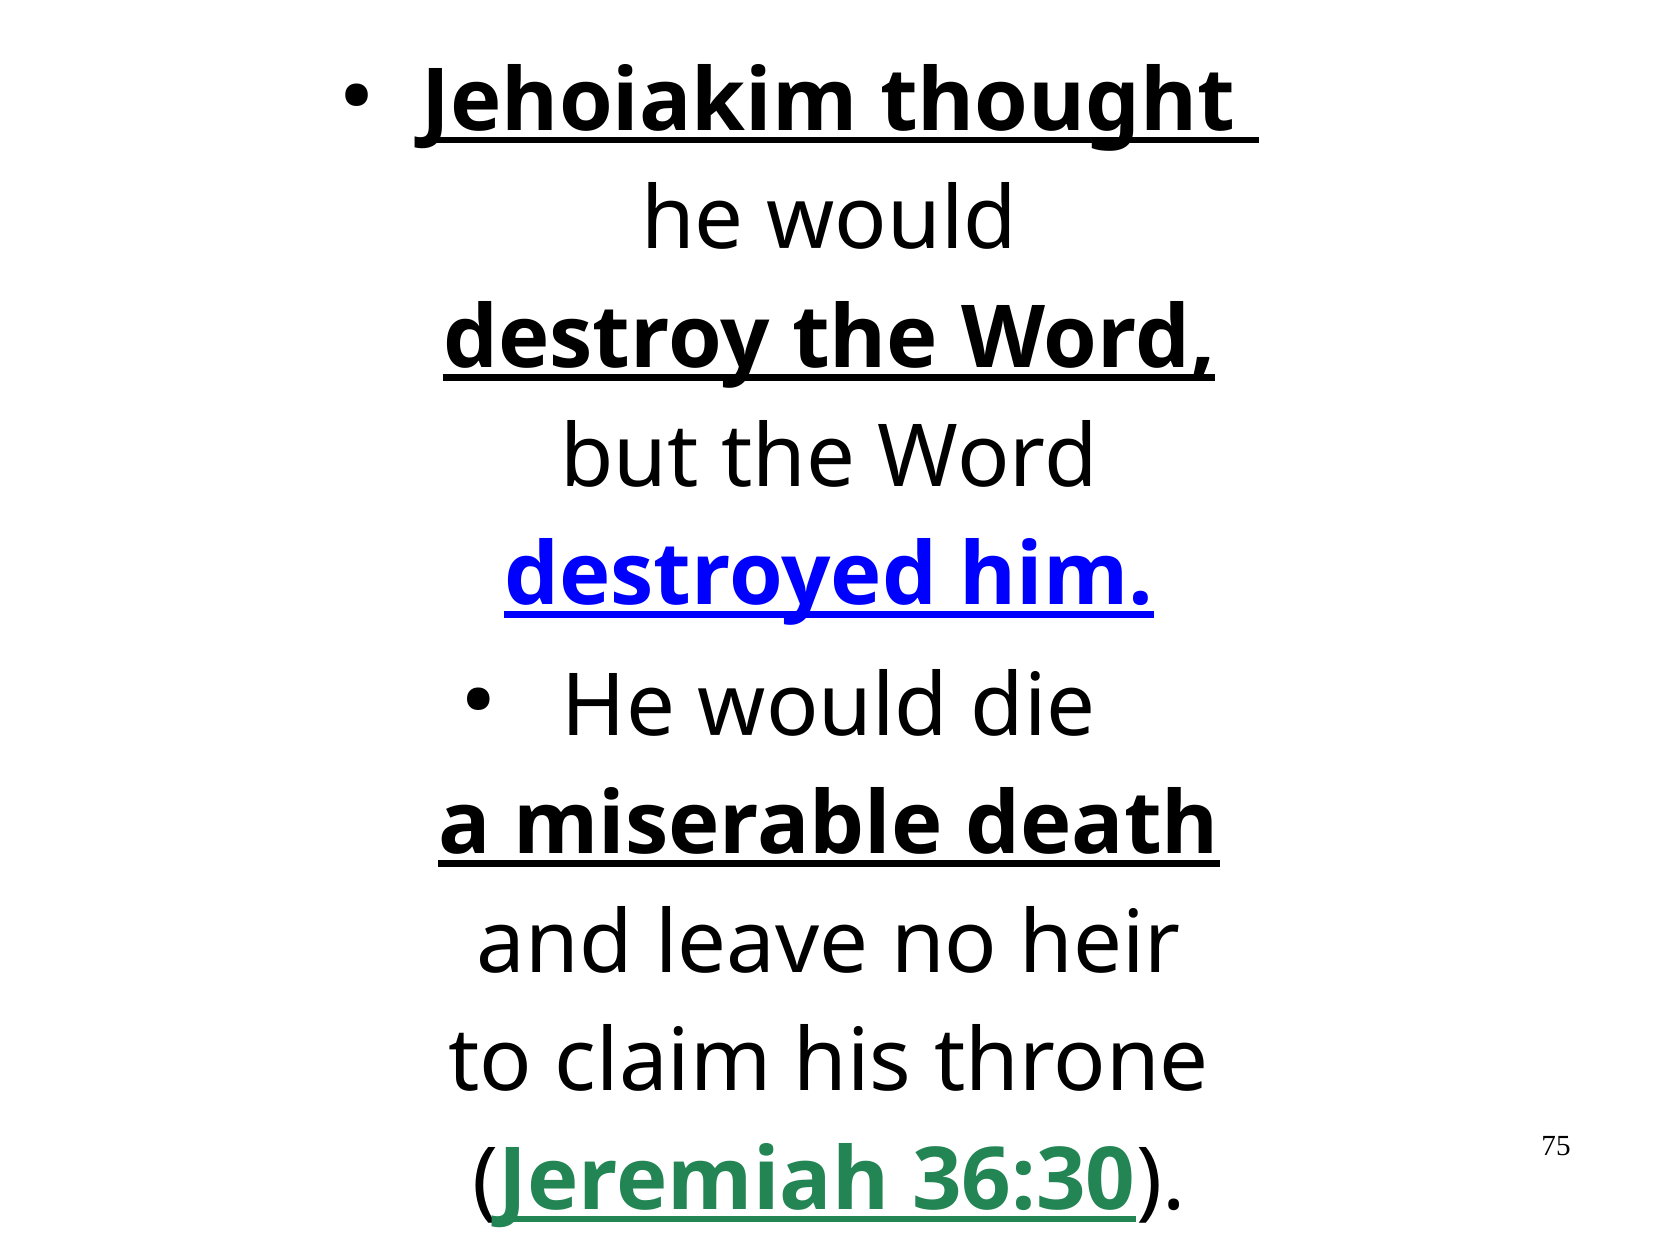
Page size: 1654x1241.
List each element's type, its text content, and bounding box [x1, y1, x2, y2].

list Jehoiakim thought he would destroy the Word, but the Word destroyed him. He would die a miserable death and leave no heir to claim his throne (Jeremiah 36:30). [37, 37, 1613, 1238]
